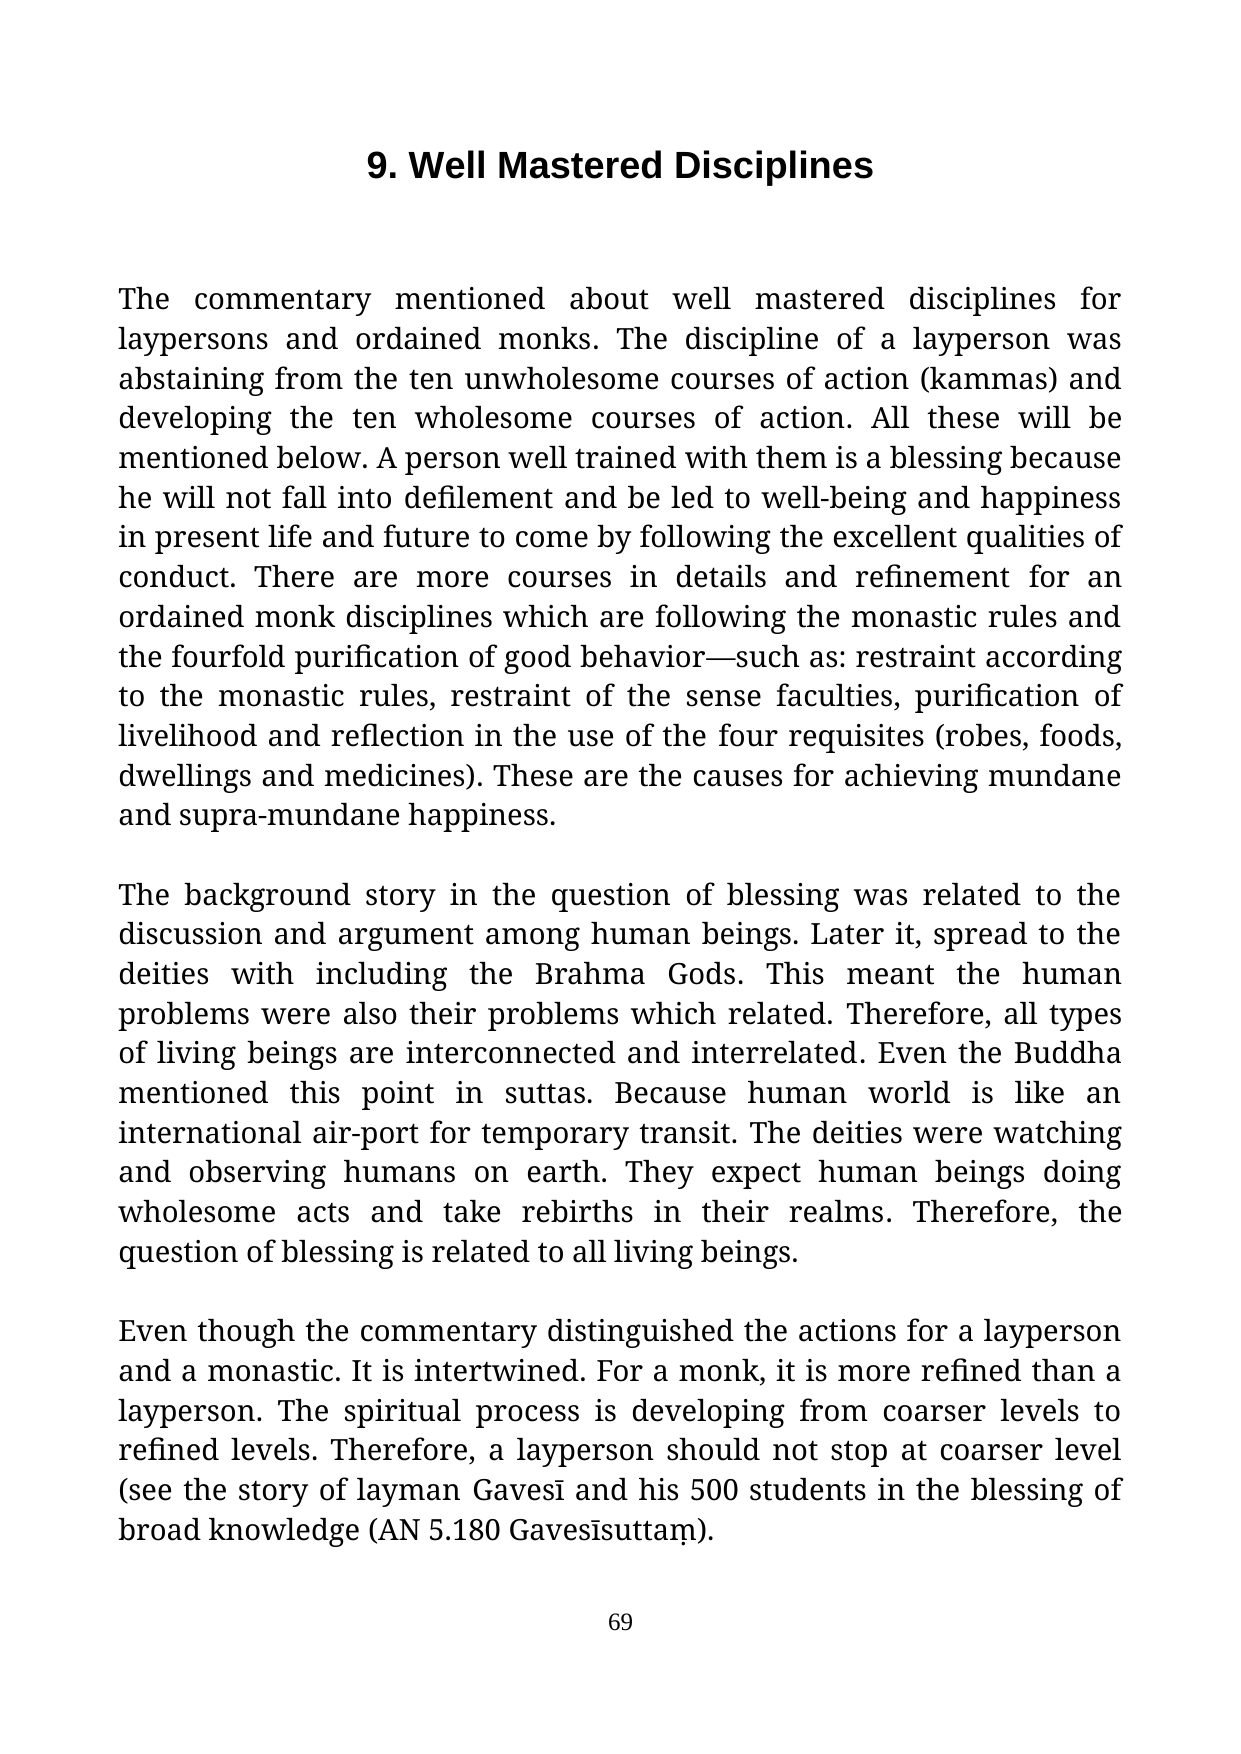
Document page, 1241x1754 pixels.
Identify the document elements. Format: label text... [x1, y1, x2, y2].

text The background story in the question of blessing was related to the discussion and argument among human beings. Later it, spread to the deities with including the Brahma Gods. This meant the human problems were also their problems which related. Therefore, all types of living beings are interconnected and interrelated. Even the Buddha mentioned this point in suttas. Because human world is like an international air-port for temporary transit. The deities were watching and observing humans on earth. They expect human beings doing wholesome acts and take rebirths in their realms. Therefore, the question of blessing is related to all living beings. [118, 874, 1122, 1271]
subtitle 9. Well Mastered Disciplines [118, 143, 1122, 187]
text The commentary mentioned about well mastered disciplines for laypersons and ordained monks. The discipline of a layperson was abstaining from the ten unwholesome courses of action (kammas) and developing the ten wholesome courses of action. All these will be mentioned below. A person well trained with them is a blessing because he will not fall into defilement and be led to well-being and happiness in present life and future to come by following the excellent qualities of conduct. There are more courses in details and refinement for an ordained monk disciplines which are following the monastic rules and the fourfold purification of good behavior—such as: restraint according to the monastic rules, restraint of the sense faculties, purification of livelihood and reflection in the use of the four requisites (robes, foods, dwellings and medicines). These are the causes for achieving mundane and supra-mundane happiness. [118, 279, 1122, 834]
text Even though the commentary distinguished the actions for a layperson and a monastic. It is intertwined. For a monk, it is more refined than a layperson. The spiritual process is developing from coarser levels to refined levels. Therefore, a layperson should not stop at coarser level (see the story of layman Gavesī and his 500 students in the blessing of broad knowledge (AN 5.180 Gavesīsuttaṃ). [118, 1311, 1122, 1549]
